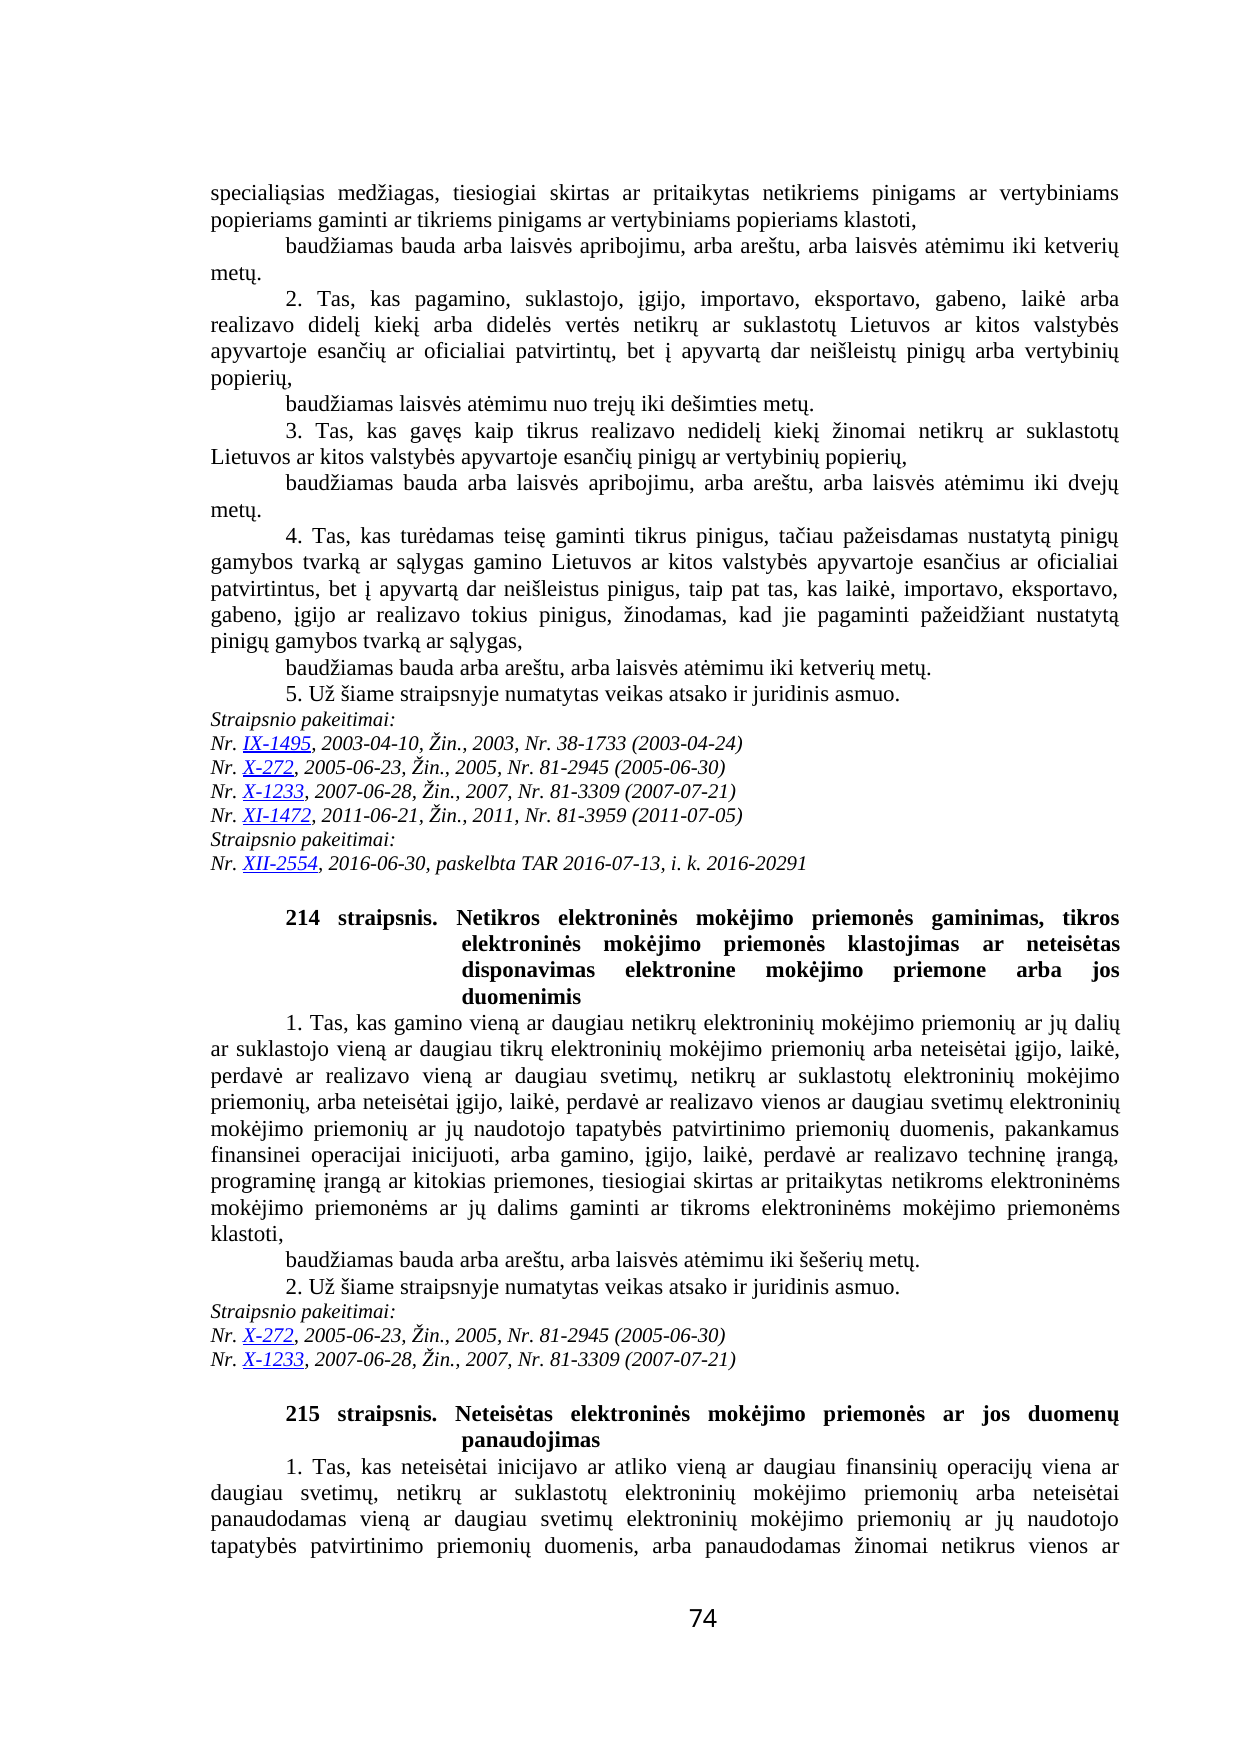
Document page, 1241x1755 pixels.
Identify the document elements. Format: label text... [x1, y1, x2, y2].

text Nr. IX-1495, 2003-04-10, Žin., 2003, Nr. 38-1733 (2003-04-24) [210, 731, 1120, 755]
text 1. Tas, kas neteisėtai inicijavo ar atliko vieną ar daugiau finansinių operacijų viena ar daugiau svetimų, netikrų ar suklastotų elektroninių mokėjimo priemonių arba neteisėtai panaudodamas vieną ar daugiau svetimų elektroninių mokėjimo priemonių ar jų naudotojo tapatybės patvirtinimo priemonių duomenis, arba panaudodamas žinomai netikrus vienos ar [210, 1453, 1120, 1558]
text Straipsnio pakeitimai: [210, 707, 1120, 731]
text baudžiamas bauda arba areštu, arba laisvės atėmimu iki ketverių metų. [210, 654, 1120, 680]
text 3. Tas, kas gavęs kaip tikrus realizavo nedidelį kiekį žinomai netikrų ar suklastotų Lietuvos ar kitos valstybės apyvartoje esančių pinigų ar vertybinių popierių, [210, 417, 1120, 469]
text Nr. X-1233, 2007-06-28, Žin., 2007, Nr. 81-3309 (2007-07-21) [210, 779, 1120, 803]
text Straipsnio pakeitimai: [210, 827, 1120, 851]
text Nr. X-272, 2005-06-23, Žin., 2005, Nr. 81-2945 (2005-06-30) [210, 1323, 1120, 1347]
text 214 straipsnis. Netikros elektroninės mokėjimo priemonės gaminimas, tikros elektroninės mokėjimo priemonės klastojimas ar neteisėtas disponavimas elektronine mokėjimo priemone arba jos duomenimis [285, 904, 1120, 1009]
text Nr. XI-1472, 2011-06-21, Žin., 2011, Nr. 81-3959 (2011-07-05) [210, 803, 1120, 827]
text 2. Tas, kas pagamino, suklastojo, įgijo, importavo, eksportavo, gabeno, laikė arba realizavo didelį kiekį arba didelės vertės netikrų ar suklastotų Lietuvos ar kitos valstybės apyvartoje esančių ar oficialiai patvirtintų, bet į apyvartą dar neišleistų pinigų arba vertybinių popierių, [210, 285, 1120, 390]
text baudžiamas bauda arba areštu, arba laisvės atėmimu iki šešerių metų. [210, 1246, 1120, 1273]
text 5. Už šiame straipsnyje numatytas veikas atsako ir juridinis asmuo. [210, 680, 1120, 707]
text specialiąsias medžiagas, tiesiogiai skirtas ar pritaikytas netikriems pinigams ar vertybiniams popieriams gaminti ar tikriems pinigams ar vertybiniams popieriams klastoti, [210, 179, 1120, 232]
text 2. Už šiame straipsnyje numatytas veikas atsako ir juridinis asmuo. [210, 1273, 1120, 1299]
text Nr. X-272, 2005-06-23, Žin., 2005, Nr. 81-2945 (2005-06-30) [210, 755, 1120, 779]
text 1. Tas, kas gamino vieną ar daugiau netikrų elektroninių mokėjimo priemonių ar jų dalių ar suklastojo vieną ar daugiau tikrų elektroninių mokėjimo priemonių arba neteisėtai įgijo, laikė, perdavė ar realizavo vieną ar daugiau svetimų, netikrų ar suklastotų elektroninių mokėjimo priemonių, arba neteisėtai įgijo, laikė, perdavė ar realizavo vienos ar daugiau svetimų elektroninių mokėjimo priemonių ar jų naudotojo tapatybės patvirtinimo priemonių duomenis, pakankamus finansinei operacijai inicijuoti, arba gamino, įgijo, laikė, perdavė ar realizavo techninę įrangą, programinę įrangą ar kitokias priemones, tiesiogiai skirtas ar pritaikytas netikroms elektroninėms mokėjimo priemonėms ar jų dalims gaminti ar tikroms elektroninėms mokėjimo priemonėms klastoti, [210, 1009, 1120, 1246]
text baudžiamas bauda arba laisvės apribojimu, arba areštu, arba laisvės atėmimu iki ketverių metų. [210, 232, 1120, 285]
text 215 straipsnis. Neteisėtas elektroninės mokėjimo priemonės ar jos duomenų panaudojimas [285, 1400, 1120, 1453]
text Nr. XII-2554, 2016-06-30, paskelbta TAR 2016-07-13, i. k. 2016-20291 [210, 851, 1120, 875]
text Straipsnio pakeitimai: [210, 1299, 1120, 1323]
text baudžiamas laisvės atėmimu nuo trejų iki dešimties metų. [210, 390, 1120, 417]
text Nr. X-1233, 2007-06-28, Žin., 2007, Nr. 81-3309 (2007-07-21) [210, 1347, 1120, 1371]
text baudžiamas bauda arba laisvės apribojimu, arba areštu, arba laisvės atėmimu iki dvejų metų. [210, 469, 1120, 522]
text 4. Tas, kas turėdamas teisę gaminti tikrus pinigus, tačiau pažeisdamas nustatytą pinigų gamybos tvarką ar sąlygas gamino Lietuvos ar kitos valstybės apyvartoje esančius ar oficialiai patvirtintus, bet į apyvartą dar neišleistus pinigus, taip pat tas, kas laikė, importavo, eksportavo, gabeno, įgijo ar realizavo tokius pinigus, žinodamas, kad jie pagaminti pažeidžiant nustatytą pinigų gamybos tvarką ar sąlygas, [210, 522, 1120, 654]
